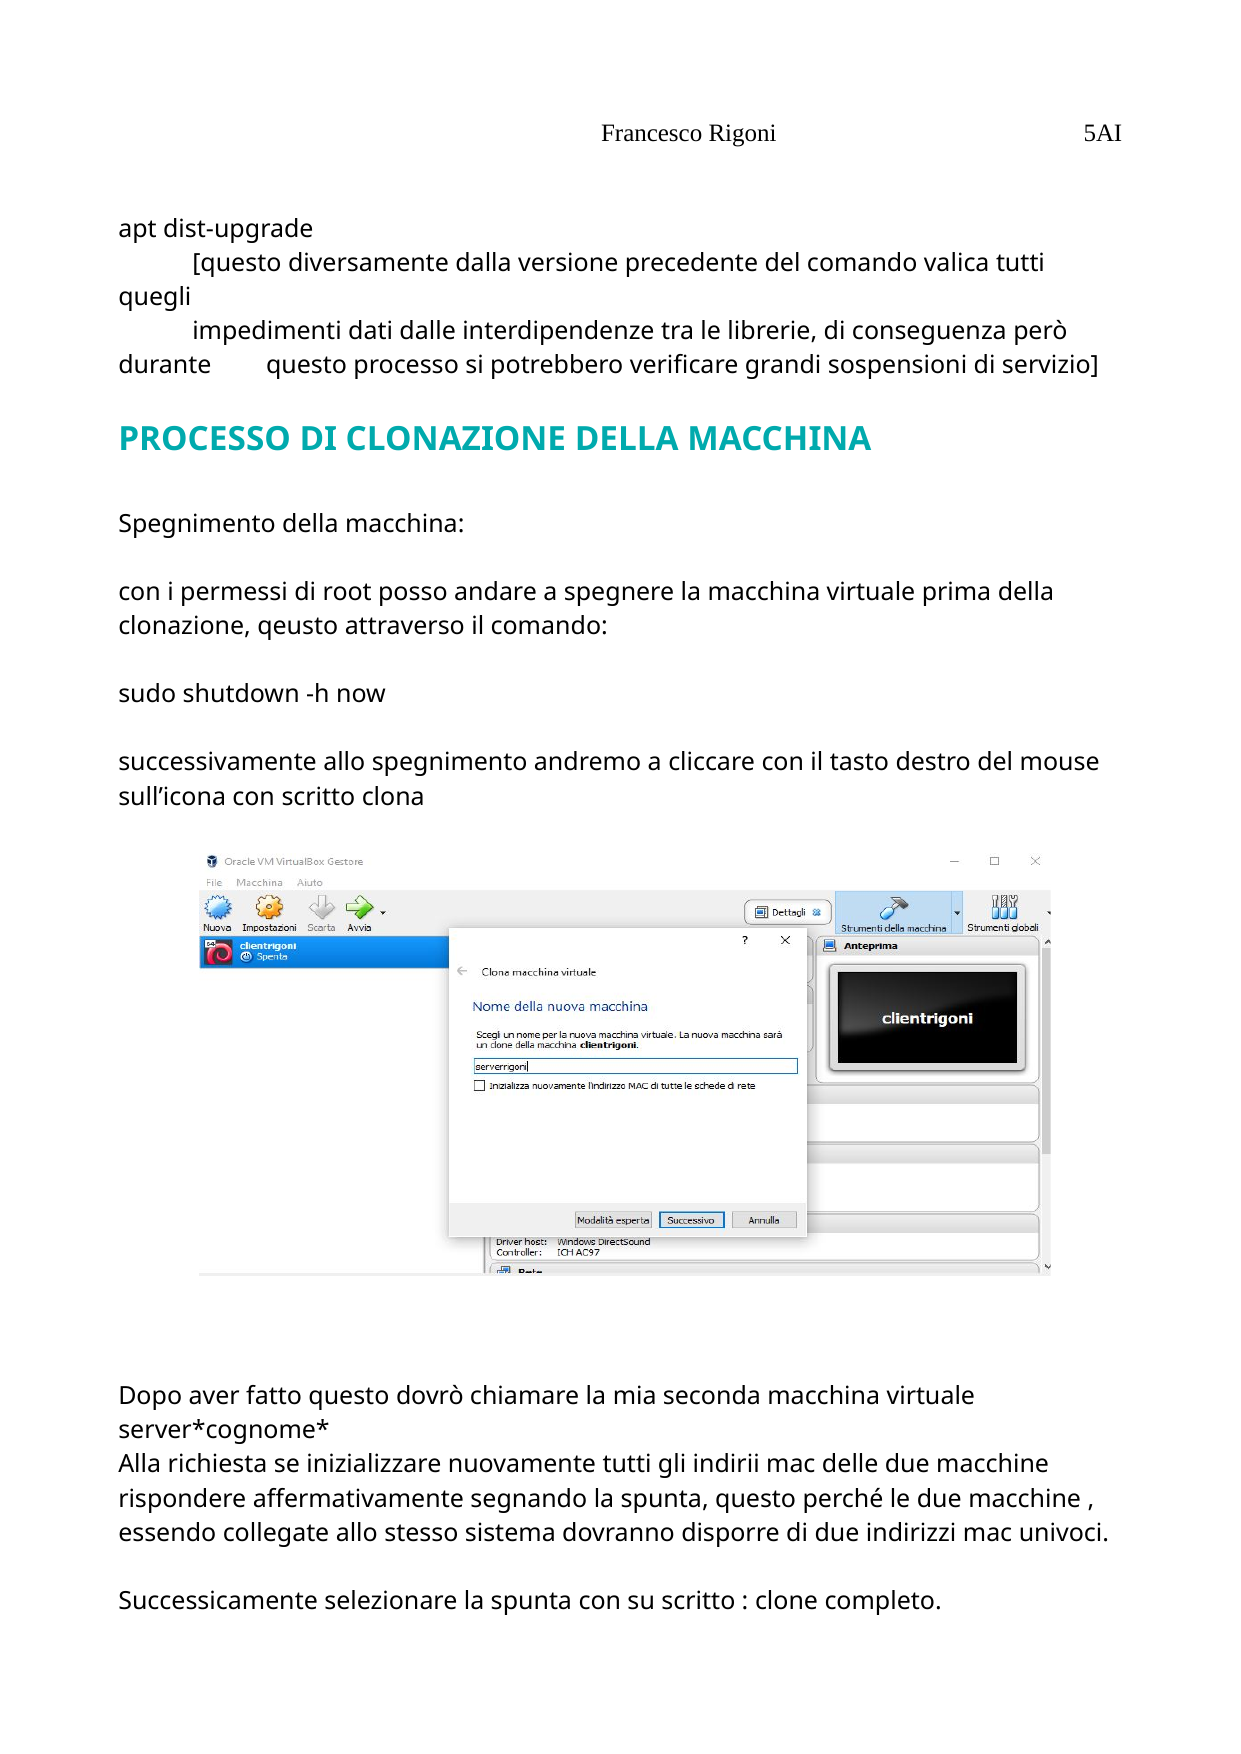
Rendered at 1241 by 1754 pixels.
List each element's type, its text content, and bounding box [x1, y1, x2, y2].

text PROCESSO DI CLONAZIONE DELLA MACCHINA [118, 415, 1122, 460]
text Successicamente selezionare la spunta con su scritto : clone completo. [118, 1582, 1122, 1616]
text apt dist-upgrade [118, 210, 1122, 244]
text Dopo aver fatto questo dovrò chiamare la mia seconda macchina virtuale server*cognome* [118, 1378, 1122, 1446]
picture [199, 853, 1051, 1276]
text [questo diversamente dalla versione precedente del comando valica tutti quegli [118, 244, 1122, 313]
text Spegnimento della macchina: [118, 506, 1122, 540]
text con i permessi di root posso andare a spegnere la macchina virtuale prima della clonazione, qeusto attraverso il comando: [118, 574, 1122, 642]
text successivamente allo spegnimento andremo a cliccare con il tasto destro del mouse sull’icona con scritto clona [118, 744, 1122, 812]
text Alla richiesta se inizializzare nuovamente tutti gli indirii mac delle due macchine rispondere affermativamente segnando la spunta, questo perché le due macchine , essendo collegate allo stesso sistema dovranno disporre di due indirizzi mac univoci. [118, 1446, 1122, 1548]
text impedimenti dati dalle interdipendenze tra le librerie, di conseguenza però durante questo processo si potrebbero verificare grandi sospensioni di servizio] [118, 313, 1122, 381]
text sudo shutdown -h now [118, 676, 1122, 710]
